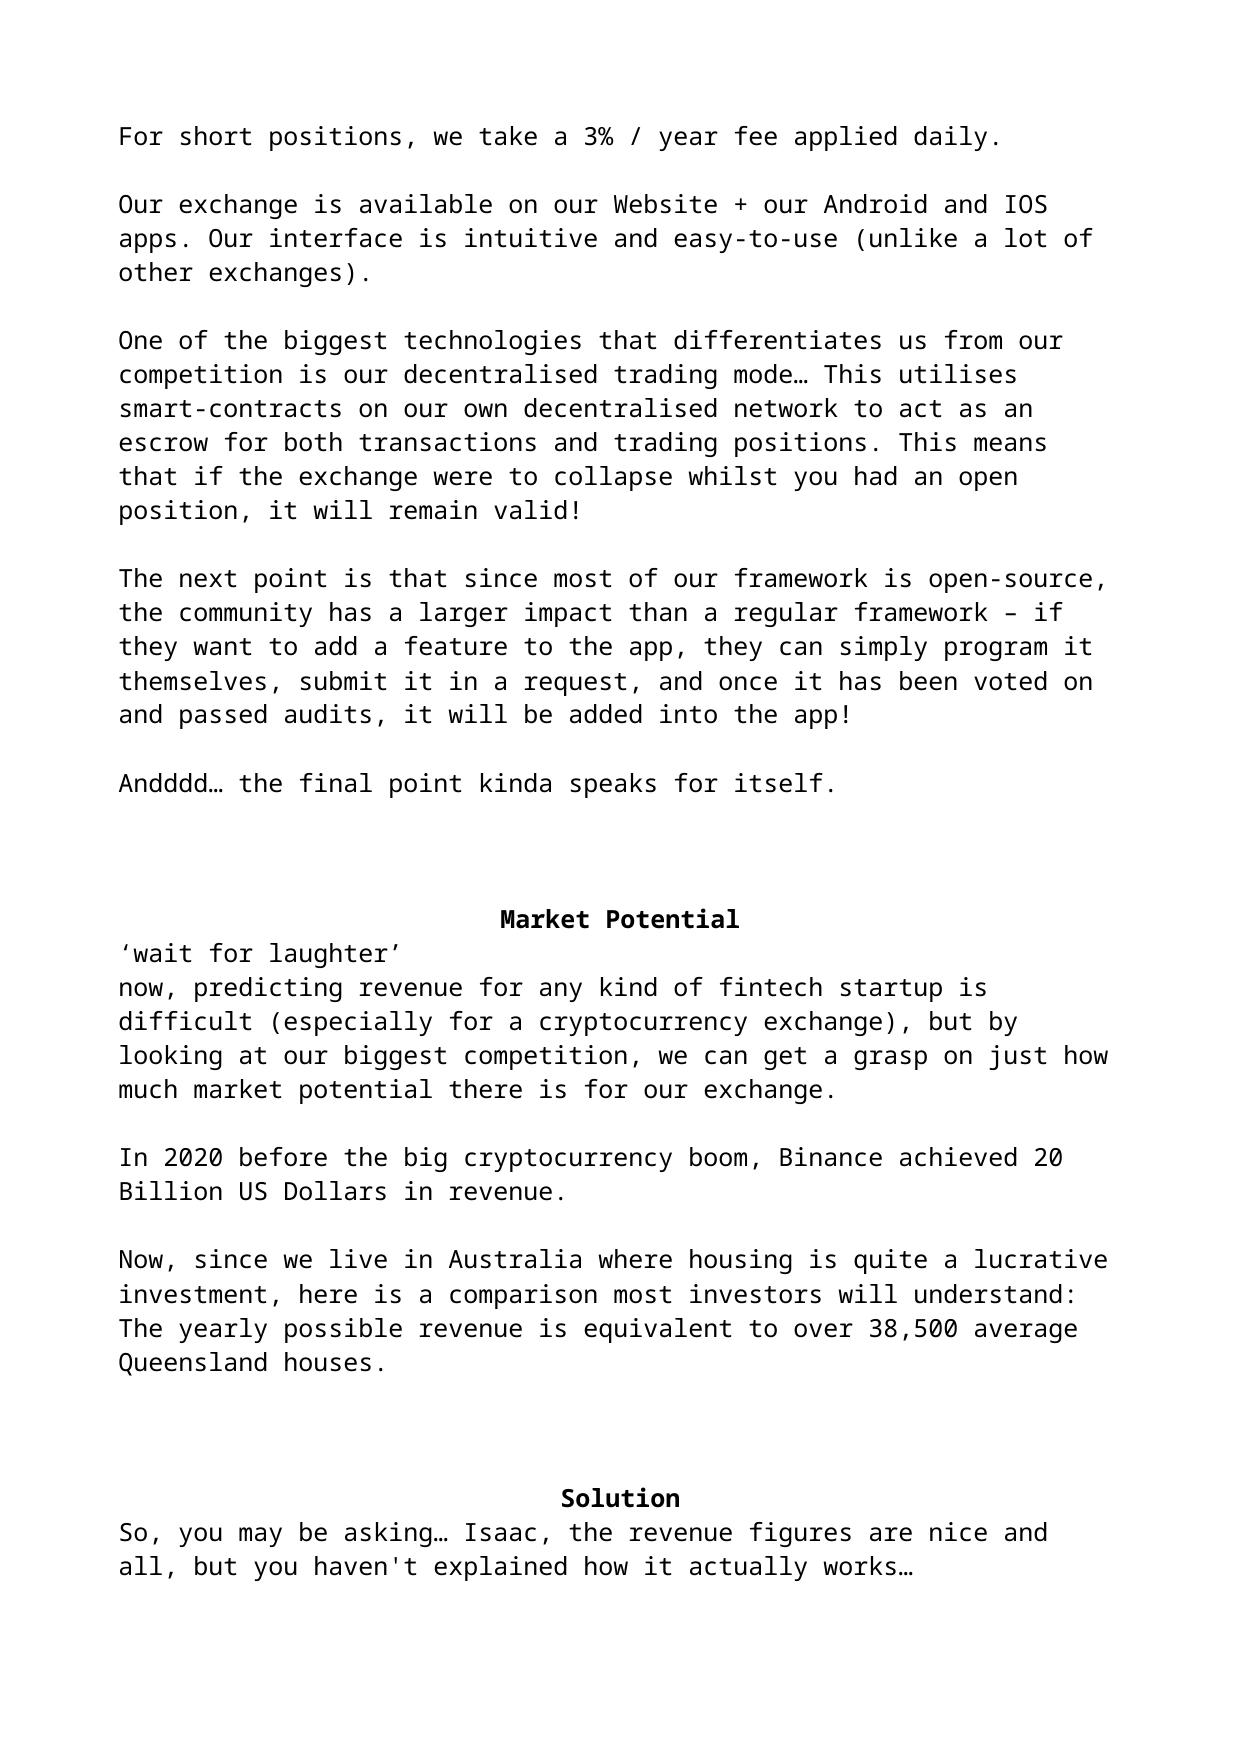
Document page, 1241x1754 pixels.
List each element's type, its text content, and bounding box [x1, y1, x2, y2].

text One of the biggest technologies that differentiates us from our competition is our decentralised trading mode… This utilises smart-contracts on our own decentralised network to act as an escrow for both transactions and trading positions. This means that if the exchange were to collapse whilst you had an open position, it will remain valid! [118, 322, 1122, 527]
text In 2020 before the big cryptocurrency boom, Binance achieved 20 Billion US Dollars in revenue. [118, 1140, 1122, 1208]
text For short positions, we take a 3% / year fee applied daily. [118, 118, 1122, 152]
text Now, since we live in Australia where housing is quite a lucrative investment, here is a comparison most investors will understand: The yearly possible revenue is equivalent to over 38,500 average Queensland houses. [118, 1242, 1122, 1378]
text ‘wait for laughter’ [118, 936, 1122, 970]
text Our exchange is available on our Website + our Android and IOS apps. Our interface is intuitive and easy-to-use (unlike a lot of other exchanges). [118, 186, 1122, 288]
text now, predicting revenue for any kind of fintech startup is difficult (especially for a cryptocurrency exchange), but by looking at our biggest competition, we can get a grasp on just how much market potential there is for our exchange. [118, 970, 1122, 1106]
text Solution [118, 1481, 1122, 1515]
text So, you may be asking… Isaac, the revenue figures are nice and all, but you haven't explained how it actually works… [118, 1515, 1122, 1583]
text Market Potential [118, 902, 1122, 936]
text Andddd… the final point kinda speaks for itself. [118, 765, 1122, 799]
text The next point is that since most of our framework is open-source, the community has a larger impact than a regular framework – if they want to add a feature to the app, they can simply program it themselves, submit it in a request, and once it has been voted on and passed audits, it will be added into the app! [118, 561, 1122, 731]
